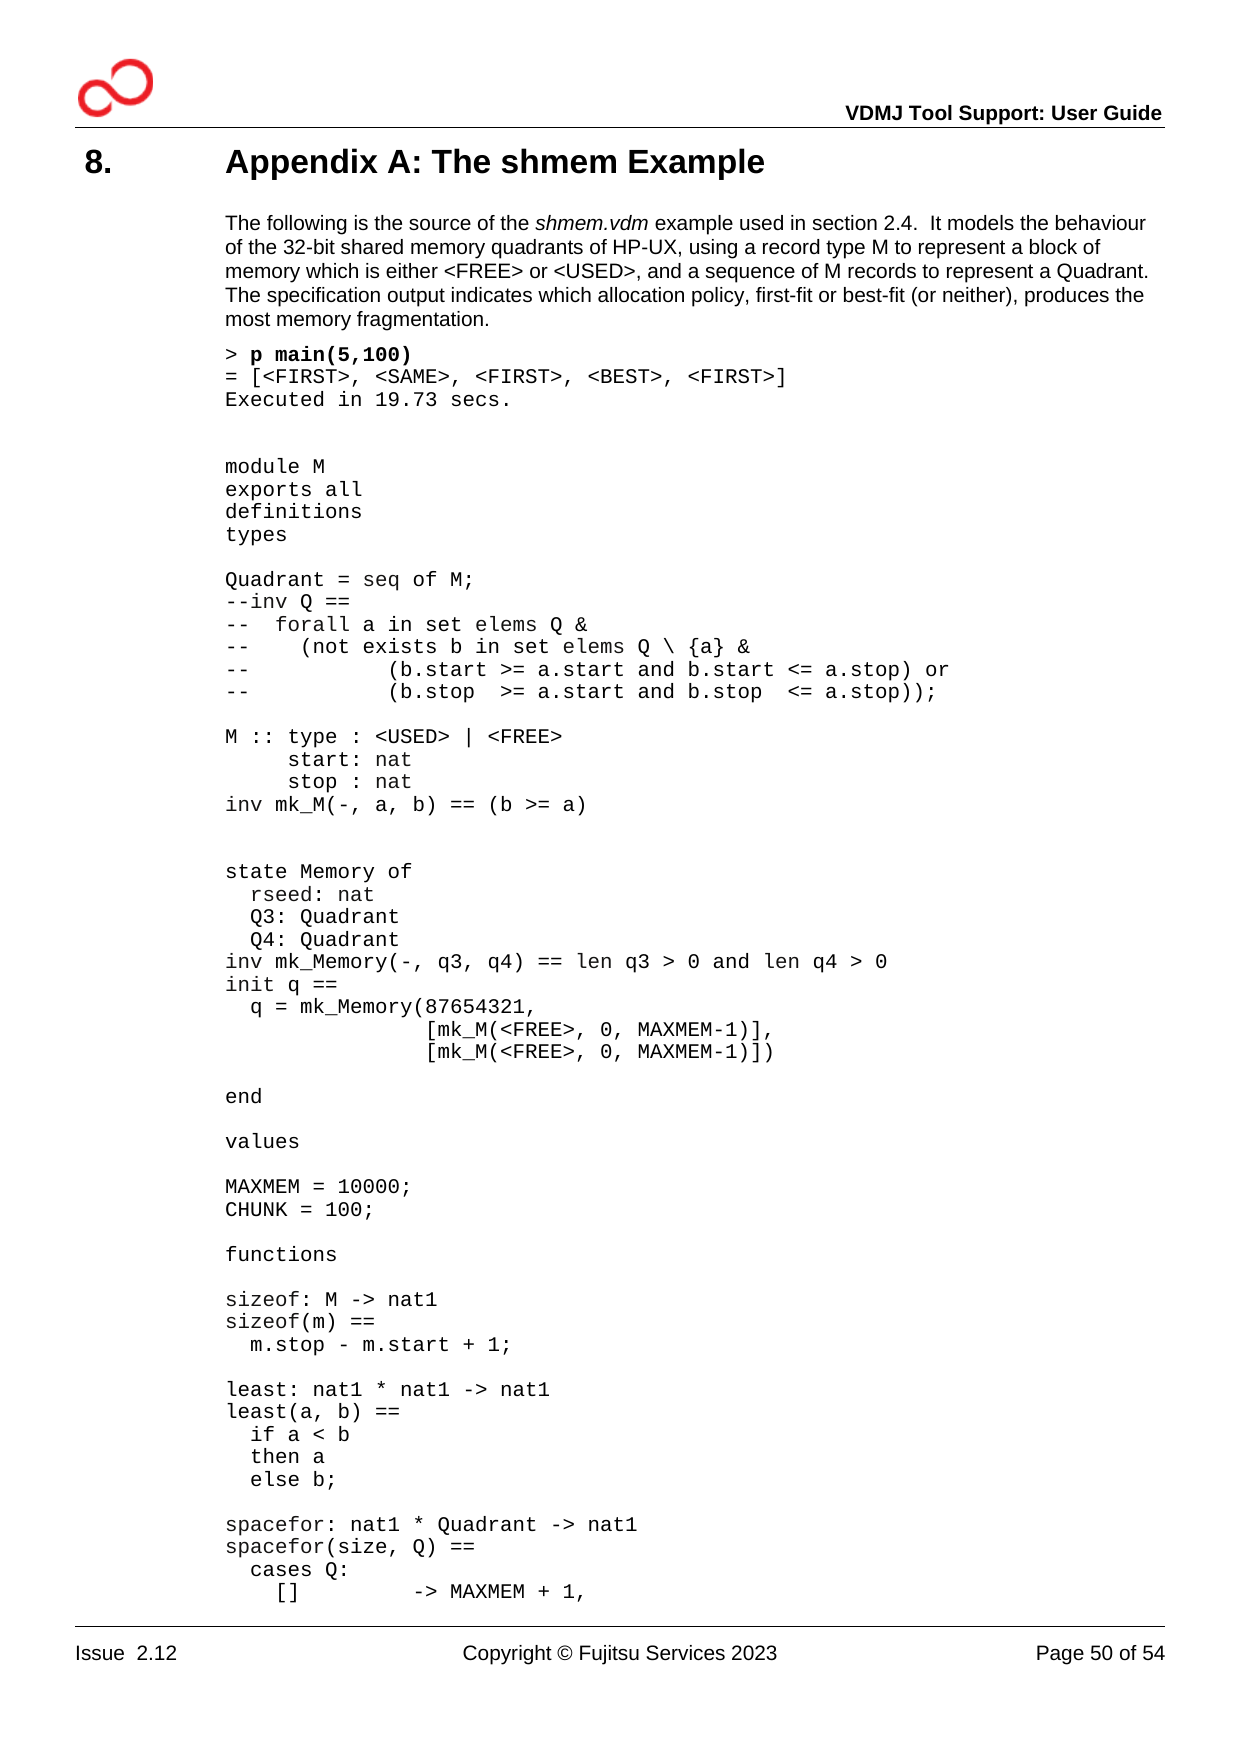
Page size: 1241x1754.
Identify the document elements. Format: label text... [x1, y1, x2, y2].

text The following is the source of the shmem.vdm example used in section 2.4. It models the behaviour of the 32-bit shared memory quadrants of HP-UX, using a record type M to represent a block of memory which is either <FREE> or <USED>, and a sequence of M records to represent a Quadrant. The specification output indicates which allocation policy, first-fit or best-fit (or neither), produces the most memory fragmentation. [225, 211, 1165, 331]
text definitions [225, 501, 1165, 523]
text values [225, 1131, 1165, 1153]
text types [225, 523, 1165, 546]
picture [78, 52, 153, 127]
text stop : nat [225, 771, 1165, 793]
text = [<FIRST>, <SAME>, <FIRST>, <BEST>, <FIRST>] [225, 366, 1165, 388]
text module M [225, 456, 1165, 478]
text CHUNK = 100; [225, 1198, 1165, 1221]
text inv mk_Memory(-, q3, q4) == len q3 > 0 and len q4 > 0 [225, 951, 1165, 973]
text M :: type : <USED> | <FREE> [225, 726, 1165, 748]
text > p main(5,100) [225, 343, 1165, 366]
text [mk_M(<FREE>, 0, MAXMEM-1)], [225, 1018, 1165, 1041]
text MAXMEM = 10000; [225, 1176, 1165, 1198]
text Quadrant = seq of M; [225, 568, 1165, 591]
text sizeof(m) == [225, 1311, 1165, 1333]
text else b; [225, 1468, 1165, 1491]
text Executed in 19.73 secs. [225, 388, 1165, 411]
text then a [225, 1446, 1165, 1468]
text least(a, b) == [225, 1401, 1165, 1423]
subtitle Appendix A: The shmem Example [75, 143, 1165, 181]
text state Memory of [225, 861, 1165, 883]
text spacefor(size, Q) == [225, 1536, 1165, 1558]
text exports all [225, 478, 1165, 501]
text q = mk_Memory(87654321, [225, 996, 1165, 1018]
text if a < b [225, 1423, 1165, 1446]
text rseed: nat [225, 883, 1165, 906]
text init q == [225, 973, 1165, 996]
text m.stop - m.start + 1; [225, 1333, 1165, 1356]
text -- forall a in set elems Q & [225, 613, 1165, 636]
text -- (b.stop >= a.start and b.stop <= a.stop)); [225, 681, 1165, 703]
text --inv Q == [225, 591, 1165, 613]
text [mk_M(<FREE>, 0, MAXMEM-1)]) [225, 1041, 1165, 1063]
text least: nat1 * nat1 -> nat1 [225, 1378, 1165, 1401]
text end [225, 1086, 1165, 1108]
text cases Q: [225, 1558, 1165, 1581]
text start: nat [225, 748, 1165, 771]
text Q3: Quadrant [225, 906, 1165, 928]
text spacefor: nat1 * Quadrant -> nat1 [225, 1513, 1165, 1536]
text [] -> MAXMEM + 1, [225, 1581, 1165, 1603]
text -- (b.start >= a.start and b.start <= a.stop) or [225, 658, 1165, 681]
text -- (not exists b in set elems Q \ {a} & [225, 636, 1165, 658]
text functions [225, 1243, 1165, 1266]
text sizeof: M -> nat1 [225, 1288, 1165, 1311]
text inv mk_M(-, a, b) == (b >= a) [225, 793, 1165, 816]
text Q4: Quadrant [225, 928, 1165, 951]
